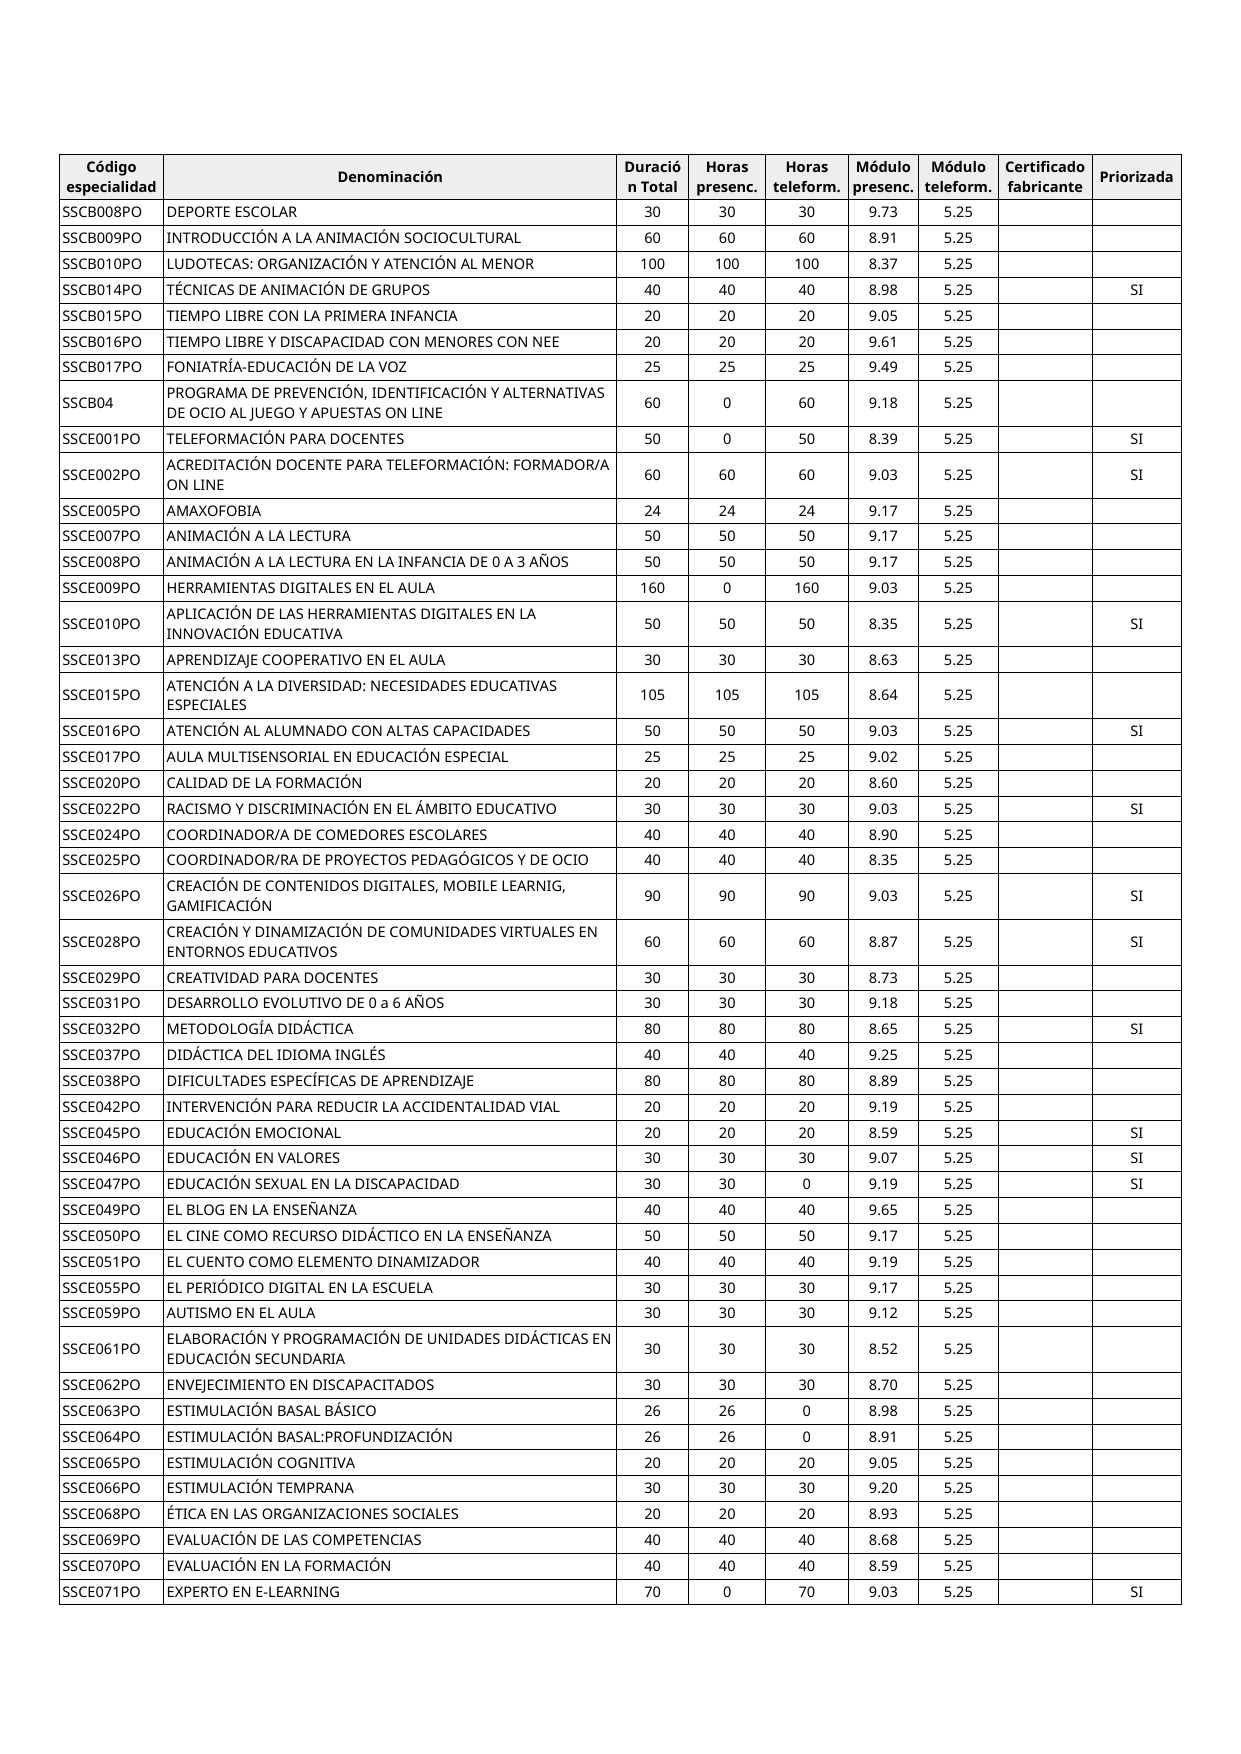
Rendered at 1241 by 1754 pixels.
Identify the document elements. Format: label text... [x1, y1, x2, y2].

table_cell 9,03 [849, 797, 918, 821]
table_cell METODOLOGÍA DIDÁCTICA [164, 1017, 616, 1042]
table_cell INTRODUCCIÓN A LA ANIMACIÓN SOCIOCULTURAL [164, 226, 616, 251]
table_cell 9,20 [849, 1476, 918, 1501]
table_cell [1093, 1476, 1181, 1501]
table_cell 50 [766, 719, 848, 744]
table_cell 40 [689, 1554, 765, 1578]
table_header Duración Total [617, 155, 688, 199]
table_cell 5,25 [919, 278, 998, 303]
table_cell 8,35 [849, 848, 918, 873]
table_cell 5,25 [919, 1373, 998, 1398]
table_cell 30 [617, 647, 688, 672]
table_cell 8,39 [849, 427, 918, 452]
table_cell 20 [689, 304, 765, 328]
table_cell 30 [689, 1373, 765, 1398]
table_cell SSCE007PO [60, 524, 163, 549]
table_cell [1093, 252, 1181, 277]
table_cell 60 [766, 453, 848, 497]
table_cell 90 [689, 874, 765, 919]
table_cell 80 [689, 1017, 765, 1042]
table_cell FONIATRÍA-EDUCACIÓN DE LA VOZ [164, 355, 616, 380]
table_cell [999, 200, 1092, 225]
table_cell 50 [689, 550, 765, 575]
table_cell 0 [689, 381, 765, 426]
table_cell DIDÁCTICA DEL IDIOMA INGLÉS [164, 1043, 616, 1068]
table_cell ACREDITACIÓN DOCENTE PARA TELEFORMACIÓN: FORMADOR/A ON LINE [164, 453, 616, 497]
table_cell 5,25 [919, 1502, 998, 1527]
table_cell [999, 1121, 1092, 1145]
table_cell [999, 848, 1092, 873]
table_cell CREATIVIDAD PARA DOCENTES [164, 966, 616, 990]
table_header Código especialidad [60, 155, 163, 199]
table_cell [999, 1425, 1092, 1449]
table_cell 8,52 [849, 1327, 918, 1372]
table_cell 25 [689, 355, 765, 380]
table_cell SI [1093, 797, 1181, 821]
table_cell 9,19 [849, 1095, 918, 1119]
table_cell CREACIÓN Y DINAMIZACIÓN DE COMUNIDADES VIRTUALES EN ENTORNOS EDUCATIVOS [164, 920, 616, 964]
table_cell SSCE037PO [60, 1043, 163, 1068]
table_header Certificado fabricante [999, 155, 1092, 199]
table_cell 5,25 [919, 1250, 998, 1274]
table_cell APLICACIÓN DE LAS HERRAMIENTAS DIGITALES EN LA INNOVACIÓN EDUCATIVA [164, 602, 616, 646]
table_cell 8,87 [849, 920, 918, 964]
table_cell SI [1093, 1146, 1181, 1171]
table_cell 160 [766, 576, 848, 601]
table_cell 105 [689, 673, 765, 718]
table_cell 25 [766, 355, 848, 380]
table_cell 5,25 [919, 719, 998, 744]
table_cell SSCE068PO [60, 1502, 163, 1527]
table_cell 5,25 [919, 1301, 998, 1326]
table_cell SSCE022PO [60, 797, 163, 821]
table_cell SSCB009PO [60, 226, 163, 251]
table_cell 5,25 [919, 1095, 998, 1119]
table_cell [1093, 499, 1181, 523]
table_cell APRENDIZAJE COOPERATIVO EN EL AULA [164, 647, 616, 672]
table_cell [999, 1043, 1092, 1068]
table_cell 5,25 [919, 1476, 998, 1501]
table_cell SI [1093, 1172, 1181, 1197]
table_cell 40 [766, 1554, 848, 1578]
table_cell [999, 1327, 1092, 1372]
table_cell [999, 1373, 1092, 1398]
table_cell SI [1093, 1017, 1181, 1042]
table_cell 5,25 [919, 200, 998, 225]
table_cell SI [1093, 1580, 1181, 1604]
table_cell SSCE013PO [60, 647, 163, 672]
table_cell SSCE026PO [60, 874, 163, 919]
table_cell [999, 822, 1092, 847]
table_cell 25 [617, 745, 688, 770]
table_cell 20 [617, 1095, 688, 1119]
table_cell 30 [689, 797, 765, 821]
table_cell 50 [689, 602, 765, 646]
table_cell [1093, 1554, 1181, 1578]
table_cell 9,17 [849, 1224, 918, 1249]
table_cell 5,25 [919, 602, 998, 646]
table_cell [999, 1276, 1092, 1300]
table_cell 5,25 [919, 745, 998, 770]
table_cell 30 [617, 991, 688, 1016]
table_cell 40 [689, 848, 765, 873]
table_cell SSCB010PO [60, 252, 163, 277]
table_cell SI [1093, 427, 1181, 452]
table_cell 30 [766, 1373, 848, 1398]
table_cell 9,17 [849, 499, 918, 523]
table_cell [1093, 355, 1181, 380]
table_header Denominación [164, 155, 616, 199]
table_cell 5,25 [919, 1580, 998, 1604]
table_cell 9,18 [849, 991, 918, 1016]
table_cell [1093, 1198, 1181, 1223]
table_cell [1093, 1043, 1181, 1068]
table_cell 40 [617, 1554, 688, 1578]
table_cell 9,17 [849, 1276, 918, 1300]
table_cell 24 [766, 499, 848, 523]
table_cell EL CINE COMO RECURSO DIDÁCTICO EN LA ENSEÑANZA [164, 1224, 616, 1249]
table_cell 30 [617, 1327, 688, 1372]
table_cell 50 [617, 524, 688, 549]
table_cell [999, 1580, 1092, 1604]
table_cell 40 [689, 1528, 765, 1553]
table_cell AULA MULTISENSORIAL EN EDUCACIÓN ESPECIAL [164, 745, 616, 770]
table_cell 5,25 [919, 1528, 998, 1553]
table_cell 40 [766, 1198, 848, 1223]
table_cell [1093, 991, 1181, 1016]
table_cell 40 [689, 278, 765, 303]
table_cell 5,25 [919, 304, 998, 328]
table_cell 8,98 [849, 278, 918, 303]
table_cell 40 [689, 1043, 765, 1068]
table_cell [1093, 524, 1181, 549]
table_cell 80 [766, 1017, 848, 1042]
table_cell HERRAMIENTAS DIGITALES EN EL AULA [164, 576, 616, 601]
table_cell 5,25 [919, 1121, 998, 1145]
table_cell AUTISMO EN EL AULA [164, 1301, 616, 1326]
table_cell SSCE071PO [60, 1580, 163, 1604]
table_cell 20 [689, 330, 765, 354]
table_cell TIEMPO LIBRE CON LA PRIMERA INFANCIA [164, 304, 616, 328]
table_cell 5,25 [919, 1276, 998, 1300]
table_cell 0 [766, 1425, 848, 1449]
table_cell 105 [766, 673, 848, 718]
table_cell 100 [766, 252, 848, 277]
table_cell 9,05 [849, 304, 918, 328]
table_cell 5,25 [919, 330, 998, 354]
table_cell TIEMPO LIBRE Y DISCAPACIDAD CON MENORES CON NEE [164, 330, 616, 354]
table_cell [999, 1017, 1092, 1042]
table_cell 20 [766, 771, 848, 796]
table_cell 0 [689, 576, 765, 601]
table_cell [999, 647, 1092, 672]
table_cell [999, 1476, 1092, 1501]
table_cell [1093, 1327, 1181, 1372]
table_cell 40 [766, 1528, 848, 1553]
table_cell 20 [617, 1502, 688, 1527]
table_header Horas teleform. [766, 155, 848, 199]
table_cell [999, 1301, 1092, 1326]
table_cell 50 [766, 1224, 848, 1249]
table_cell 40 [617, 1043, 688, 1068]
table_cell SSCE066PO [60, 1476, 163, 1501]
table_cell 8,59 [849, 1121, 918, 1145]
table_cell SSCE028PO [60, 920, 163, 964]
table_cell SSCE047PO [60, 1172, 163, 1197]
table_cell SSCE038PO [60, 1069, 163, 1094]
table_cell 20 [689, 771, 765, 796]
table_cell 20 [766, 1121, 848, 1145]
table_cell 20 [617, 1450, 688, 1475]
table_cell 5,25 [919, 1224, 998, 1249]
table_cell 20 [617, 330, 688, 354]
table_cell SSCE020PO [60, 771, 163, 796]
table_cell [1093, 200, 1181, 225]
table_cell 60 [689, 453, 765, 497]
table_cell EDUCACIÓN EN VALORES [164, 1146, 616, 1171]
table_cell [1093, 822, 1181, 847]
table_cell 25 [617, 355, 688, 380]
table_cell 80 [766, 1069, 848, 1094]
table_cell 9,12 [849, 1301, 918, 1326]
table_cell 60 [766, 381, 848, 426]
table_cell ESTIMULACIÓN TEMPRANA [164, 1476, 616, 1501]
table_cell [1093, 1095, 1181, 1119]
table_cell 60 [617, 453, 688, 497]
table_cell 40 [689, 822, 765, 847]
table_cell 90 [617, 874, 688, 919]
table_cell 40 [617, 822, 688, 847]
table_cell 100 [689, 252, 765, 277]
table_cell 5,25 [919, 252, 998, 277]
table_cell SSCB017PO [60, 355, 163, 380]
table_cell 8,90 [849, 822, 918, 847]
table_cell [1093, 1450, 1181, 1475]
table_header Priorizada [1093, 155, 1181, 199]
table_cell 5,25 [919, 673, 998, 718]
table_cell SSCE042PO [60, 1095, 163, 1119]
table_cell 5,25 [919, 524, 998, 549]
table_cell [999, 355, 1092, 380]
table_cell ATENCIÓN A LA DIVERSIDAD: NECESIDADES EDUCATIVAS ESPECIALES [164, 673, 616, 718]
table_cell SSCE062PO [60, 1373, 163, 1398]
table_cell 5,25 [919, 966, 998, 990]
table_cell [1093, 647, 1181, 672]
table_cell 70 [617, 1580, 688, 1604]
table_cell 30 [766, 200, 848, 225]
table_cell EL CUENTO COMO ELEMENTO DINAMIZADOR [164, 1250, 616, 1274]
table_cell 30 [617, 966, 688, 990]
table_cell 50 [617, 550, 688, 575]
table_cell 40 [617, 848, 688, 873]
table_cell 9,03 [849, 874, 918, 919]
table_cell 9,73 [849, 200, 918, 225]
table_cell SSCE010PO [60, 602, 163, 646]
table_cell EDUCACIÓN SEXUAL EN LA DISCAPACIDAD [164, 1172, 616, 1197]
table_cell 8,93 [849, 1502, 918, 1527]
table_cell COORDINADOR/RA DE PROYECTOS PEDAGÓGICOS Y DE OCIO [164, 848, 616, 873]
table_cell 30 [617, 1172, 688, 1197]
table_cell 50 [766, 427, 848, 452]
table_cell TELEFORMACIÓN PARA DOCENTES [164, 427, 616, 452]
table_cell 30 [689, 991, 765, 1016]
table_cell 8,37 [849, 252, 918, 277]
table_cell 40 [617, 1528, 688, 1553]
table_cell SI [1093, 1121, 1181, 1145]
table_cell 26 [617, 1399, 688, 1423]
table_cell 9,03 [849, 1580, 918, 1604]
table_cell TÉCNICAS DE ANIMACIÓN DE GRUPOS [164, 278, 616, 303]
table_cell SI [1093, 602, 1181, 646]
table_cell [999, 1450, 1092, 1475]
table_cell [999, 1146, 1092, 1171]
table_cell [999, 745, 1092, 770]
table_cell 30 [766, 1327, 848, 1372]
table_cell 8,89 [849, 1069, 918, 1094]
table_cell 60 [766, 226, 848, 251]
table_cell 40 [766, 848, 848, 873]
table_cell 20 [689, 1095, 765, 1119]
table_cell 5,25 [919, 355, 998, 380]
table_cell 20 [689, 1450, 765, 1475]
table_cell SSCE061PO [60, 1327, 163, 1372]
table_cell [1093, 966, 1181, 990]
table_cell 40 [766, 1043, 848, 1068]
table_cell [999, 576, 1092, 601]
table_cell 30 [617, 797, 688, 821]
table_cell [1093, 771, 1181, 796]
table_cell 8,98 [849, 1399, 918, 1423]
table_cell INTERVENCIÓN PARA REDUCIR LA ACCIDENTALIDAD VIAL [164, 1095, 616, 1119]
table_cell 5,25 [919, 1399, 998, 1423]
table_cell SSCE046PO [60, 1146, 163, 1171]
table_cell [1093, 1069, 1181, 1094]
table_header Módulo teleform. [919, 155, 998, 199]
table_cell 30 [689, 647, 765, 672]
table_cell 8,63 [849, 647, 918, 672]
table_cell [1093, 576, 1181, 601]
table_cell 5,25 [919, 874, 998, 919]
table_cell ELABORACIÓN Y PROGRAMACIÓN DE UNIDADES DIDÁCTICAS EN EDUCACIÓN SECUNDARIA [164, 1327, 616, 1372]
table_cell 9,61 [849, 330, 918, 354]
table_cell 5,25 [919, 381, 998, 426]
table_cell 5,25 [919, 647, 998, 672]
table_cell 30 [766, 1476, 848, 1501]
table_cell 0 [766, 1399, 848, 1423]
table_cell [999, 427, 1092, 452]
table_cell 20 [617, 304, 688, 328]
table_cell [999, 524, 1092, 549]
table_cell ÉTICA EN LAS ORGANIZACIONES SOCIALES [164, 1502, 616, 1527]
table_cell EVALUACIÓN EN LA FORMACIÓN [164, 1554, 616, 1578]
table_cell [999, 719, 1092, 744]
table_cell 50 [766, 524, 848, 549]
table_cell 50 [766, 602, 848, 646]
table_cell 30 [689, 1327, 765, 1372]
table_cell 9,25 [849, 1043, 918, 1068]
table_cell 30 [689, 966, 765, 990]
table_cell [999, 381, 1092, 426]
table_cell [1093, 1301, 1181, 1326]
table_cell 40 [766, 1250, 848, 1274]
table_cell 8,35 [849, 602, 918, 646]
table_cell SSCE031PO [60, 991, 163, 1016]
table_cell [999, 966, 1092, 990]
table_cell SSCB016PO [60, 330, 163, 354]
table_cell EXPERTO EN E-LEARNING [164, 1580, 616, 1604]
table_cell [1093, 1528, 1181, 1553]
table_cell 30 [689, 1276, 765, 1300]
table_cell [999, 1502, 1092, 1527]
table_cell [1093, 1224, 1181, 1249]
table_cell [1093, 1373, 1181, 1398]
table_cell SSCE001PO [60, 427, 163, 452]
table_cell 20 [766, 1502, 848, 1527]
table_cell [1093, 673, 1181, 718]
table_cell 5,25 [919, 1069, 998, 1094]
table_cell 5,25 [919, 1450, 998, 1475]
table_cell [999, 797, 1092, 821]
table_cell 26 [689, 1425, 765, 1449]
table_cell [999, 602, 1092, 646]
table_cell 8,64 [849, 673, 918, 718]
table_cell 5,25 [919, 1043, 998, 1068]
table_cell 20 [766, 1450, 848, 1475]
table_cell ATENCIÓN AL ALUMNADO CON ALTAS CAPACIDADES [164, 719, 616, 744]
table_cell [999, 991, 1092, 1016]
table_cell EL BLOG EN LA ENSEÑANZA [164, 1198, 616, 1223]
table_cell SSCE008PO [60, 550, 163, 575]
table_cell 20 [689, 1121, 765, 1145]
table_cell 5,25 [919, 499, 998, 523]
table_cell DIFICULTADES ESPECÍFICAS DE APRENDIZAJE [164, 1069, 616, 1094]
table_cell SSCE059PO [60, 1301, 163, 1326]
table_cell [999, 278, 1092, 303]
table_cell 60 [766, 920, 848, 964]
table_cell 5,25 [919, 1146, 998, 1171]
table_cell 50 [689, 719, 765, 744]
table_cell 0 [689, 1580, 765, 1604]
table_cell PROGRAMA DE PREVENCIÓN, IDENTIFICACIÓN Y ALTERNATIVAS DE OCIO AL JUEGO Y APUESTAS ON LINE [164, 381, 616, 426]
table_cell SSCE005PO [60, 499, 163, 523]
table_cell 5,25 [919, 1172, 998, 1197]
table_cell SSCE063PO [60, 1399, 163, 1423]
table_cell 40 [766, 822, 848, 847]
table_cell [999, 1095, 1092, 1119]
table_cell [999, 673, 1092, 718]
table_cell 50 [617, 1224, 688, 1249]
table_cell LUDOTECAS: ORGANIZACIÓN Y ATENCIÓN AL MENOR [164, 252, 616, 277]
table_cell [1093, 1425, 1181, 1449]
table_cell 5,25 [919, 1198, 998, 1223]
table_cell 60 [689, 226, 765, 251]
table_cell 9,18 [849, 381, 918, 426]
table_cell CREACIÓN DE CONTENIDOS DIGITALES, MOBILE LEARNIG, GAMIFICACIÓN [164, 874, 616, 919]
table_cell 105 [617, 673, 688, 718]
table_cell ESTIMULACIÓN BASAL BÁSICO [164, 1399, 616, 1423]
table_cell 5,25 [919, 1554, 998, 1578]
table_cell 50 [689, 524, 765, 549]
table_cell 25 [689, 745, 765, 770]
table_cell 50 [617, 602, 688, 646]
table_cell EL PERIÓDICO DIGITAL EN LA ESCUELA [164, 1276, 616, 1300]
table_cell SSCB015PO [60, 304, 163, 328]
table_cell [999, 1528, 1092, 1553]
table_cell [999, 1554, 1092, 1578]
table_cell SSCE070PO [60, 1554, 163, 1578]
table_cell 30 [689, 1476, 765, 1501]
table_cell 8,70 [849, 1373, 918, 1398]
table_cell 30 [766, 647, 848, 672]
table_cell [1093, 1502, 1181, 1527]
table_cell 5,25 [919, 550, 998, 575]
table_cell [999, 920, 1092, 964]
table_cell 20 [766, 330, 848, 354]
table_cell 60 [617, 226, 688, 251]
table_cell 20 [766, 304, 848, 328]
table_cell ANIMACIÓN A LA LECTURA [164, 524, 616, 549]
table_cell [1093, 226, 1181, 251]
table_header Horas presenc. [689, 155, 765, 199]
table_cell 9,17 [849, 550, 918, 575]
table_cell 100 [617, 252, 688, 277]
table_cell 5,25 [919, 848, 998, 873]
table_cell SSCE049PO [60, 1198, 163, 1223]
table_cell SSCE050PO [60, 1224, 163, 1249]
table_cell DEPORTE ESCOLAR [164, 200, 616, 225]
table_cell 30 [689, 1301, 765, 1326]
table_cell ENVEJECIMIENTO EN DISCAPACITADOS [164, 1373, 616, 1398]
table_cell 40 [617, 1198, 688, 1223]
table_cell 24 [689, 499, 765, 523]
table_cell SSCE064PO [60, 1425, 163, 1449]
table_cell 60 [617, 381, 688, 426]
table_cell 30 [617, 1373, 688, 1398]
table_cell 9,03 [849, 576, 918, 601]
table_cell 9,02 [849, 745, 918, 770]
table_cell SSCB04 [60, 381, 163, 426]
table_cell SI [1093, 920, 1181, 964]
table_cell 20 [766, 1095, 848, 1119]
table_cell 5,25 [919, 1017, 998, 1042]
table_cell 8,73 [849, 966, 918, 990]
table_cell 20 [689, 1502, 765, 1527]
table_cell 50 [617, 427, 688, 452]
table_cell 30 [689, 200, 765, 225]
table_cell 30 [617, 1146, 688, 1171]
table_cell 30 [617, 200, 688, 225]
table_cell [999, 1198, 1092, 1223]
table_cell 8,68 [849, 1528, 918, 1553]
table_cell 40 [689, 1198, 765, 1223]
table_cell 70 [766, 1580, 848, 1604]
table_cell COORDINADOR/A DE COMEDORES ESCOLARES [164, 822, 616, 847]
table_cell ESTIMULACIÓN BASAL:PROFUNDIZACIÓN [164, 1425, 616, 1449]
table_cell [999, 304, 1092, 328]
table_cell SSCE065PO [60, 1450, 163, 1475]
table_cell 9,49 [849, 355, 918, 380]
table_cell 80 [617, 1017, 688, 1042]
table_cell 20 [617, 1121, 688, 1145]
table_cell 30 [766, 1276, 848, 1300]
table_cell 0 [766, 1172, 848, 1197]
table_cell SI [1093, 719, 1181, 744]
table_cell SSCB008PO [60, 200, 163, 225]
table_cell [1093, 848, 1181, 873]
table_cell 30 [617, 1476, 688, 1501]
table_cell [999, 1250, 1092, 1274]
table_cell 5,25 [919, 1425, 998, 1449]
table_cell 5,25 [919, 797, 998, 821]
table_cell SSCE025PO [60, 848, 163, 873]
table_cell 5,25 [919, 771, 998, 796]
table_cell 5,25 [919, 1327, 998, 1372]
table_cell [1093, 1399, 1181, 1423]
table_cell [999, 874, 1092, 919]
table_cell 80 [617, 1069, 688, 1094]
table_cell [1093, 1276, 1181, 1300]
table_cell [1093, 550, 1181, 575]
table_cell [1093, 381, 1181, 426]
table_cell 9,19 [849, 1172, 918, 1197]
table_cell SSCE029PO [60, 966, 163, 990]
table_cell [999, 499, 1092, 523]
table_cell 9,17 [849, 524, 918, 549]
table_cell 90 [766, 874, 848, 919]
table_cell SSCE016PO [60, 719, 163, 744]
table_cell 40 [617, 1250, 688, 1274]
table_cell 8,59 [849, 1554, 918, 1578]
table_cell 80 [689, 1069, 765, 1094]
table_cell SSCE051PO [60, 1250, 163, 1274]
table_cell SSCE032PO [60, 1017, 163, 1042]
table_cell 50 [766, 550, 848, 575]
table_cell SSCE002PO [60, 453, 163, 497]
table_cell 8,65 [849, 1017, 918, 1042]
table_cell 9,65 [849, 1198, 918, 1223]
table_header Módulo presenc. [849, 155, 918, 199]
table_cell 30 [689, 1172, 765, 1197]
table_cell 50 [617, 719, 688, 744]
table_cell [999, 1172, 1092, 1197]
table_cell [999, 252, 1092, 277]
table_cell 9,05 [849, 1450, 918, 1475]
table_cell 5,25 [919, 427, 998, 452]
table_cell [999, 1399, 1092, 1423]
table_cell 24 [617, 499, 688, 523]
table_cell 8,91 [849, 1425, 918, 1449]
table_cell AMAXOFOBIA [164, 499, 616, 523]
table_cell EVALUACIÓN DE LAS COMPETENCIAS [164, 1528, 616, 1553]
table_cell 5,25 [919, 991, 998, 1016]
table_cell 40 [766, 278, 848, 303]
table_cell SI [1093, 278, 1181, 303]
table_cell RACISMO Y DISCRIMINACIÓN EN EL ÁMBITO EDUCATIVO [164, 797, 616, 821]
table_cell [999, 771, 1092, 796]
table_cell ESTIMULACIÓN COGNITIVA [164, 1450, 616, 1475]
table_cell ANIMACIÓN A LA LECTURA EN LA INFANCIA DE 0 A 3 AÑOS [164, 550, 616, 575]
table_cell 50 [689, 1224, 765, 1249]
table_cell 0 [689, 427, 765, 452]
table_cell [1093, 330, 1181, 354]
table_cell 8,91 [849, 226, 918, 251]
table_cell SI [1093, 874, 1181, 919]
table_cell 30 [766, 991, 848, 1016]
table_cell SSCE024PO [60, 822, 163, 847]
table_cell 30 [766, 1146, 848, 1171]
table_cell SSCE015PO [60, 673, 163, 718]
table_cell SSCE009PO [60, 576, 163, 601]
table_cell [999, 1069, 1092, 1094]
table_cell 9,07 [849, 1146, 918, 1171]
table_cell [999, 453, 1092, 497]
table_cell SSCE017PO [60, 745, 163, 770]
table_cell [999, 550, 1092, 575]
table_cell 160 [617, 576, 688, 601]
table_cell 8,60 [849, 771, 918, 796]
table_cell CALIDAD DE LA FORMACIÓN [164, 771, 616, 796]
table_cell [1093, 1250, 1181, 1274]
table_cell [999, 1224, 1092, 1249]
table_cell [999, 330, 1092, 354]
table_cell 26 [617, 1425, 688, 1449]
table_cell 5,25 [919, 226, 998, 251]
table_cell 30 [617, 1276, 688, 1300]
table_cell 30 [766, 966, 848, 990]
table_cell 5,25 [919, 453, 998, 497]
table_cell 9,03 [849, 453, 918, 497]
table_cell [1093, 745, 1181, 770]
table_cell 20 [617, 771, 688, 796]
table_cell 25 [766, 745, 848, 770]
table_cell EDUCACIÓN EMOCIONAL [164, 1121, 616, 1145]
table_cell 9,19 [849, 1250, 918, 1274]
table_cell [1093, 304, 1181, 328]
table_cell 9,03 [849, 719, 918, 744]
table_cell 5,25 [919, 576, 998, 601]
table_cell 30 [617, 1301, 688, 1326]
table_cell SSCE045PO [60, 1121, 163, 1145]
table_cell 30 [766, 1301, 848, 1326]
table_cell 40 [617, 278, 688, 303]
table_cell 30 [689, 1146, 765, 1171]
table_cell SSCB014PO [60, 278, 163, 303]
table_cell SSCE069PO [60, 1528, 163, 1553]
table_cell 26 [689, 1399, 765, 1423]
table_cell 60 [617, 920, 688, 964]
table_cell [999, 226, 1092, 251]
table_cell 30 [766, 797, 848, 821]
table_cell 60 [689, 920, 765, 964]
table_cell SI [1093, 453, 1181, 497]
table_cell 40 [689, 1250, 765, 1274]
table_cell SSCE055PO [60, 1276, 163, 1300]
table_cell 5,25 [919, 920, 998, 964]
table_cell 5,25 [919, 822, 998, 847]
table_cell DESARROLLO EVOLUTIVO DE 0 a 6 AÑOS [164, 991, 616, 1016]
